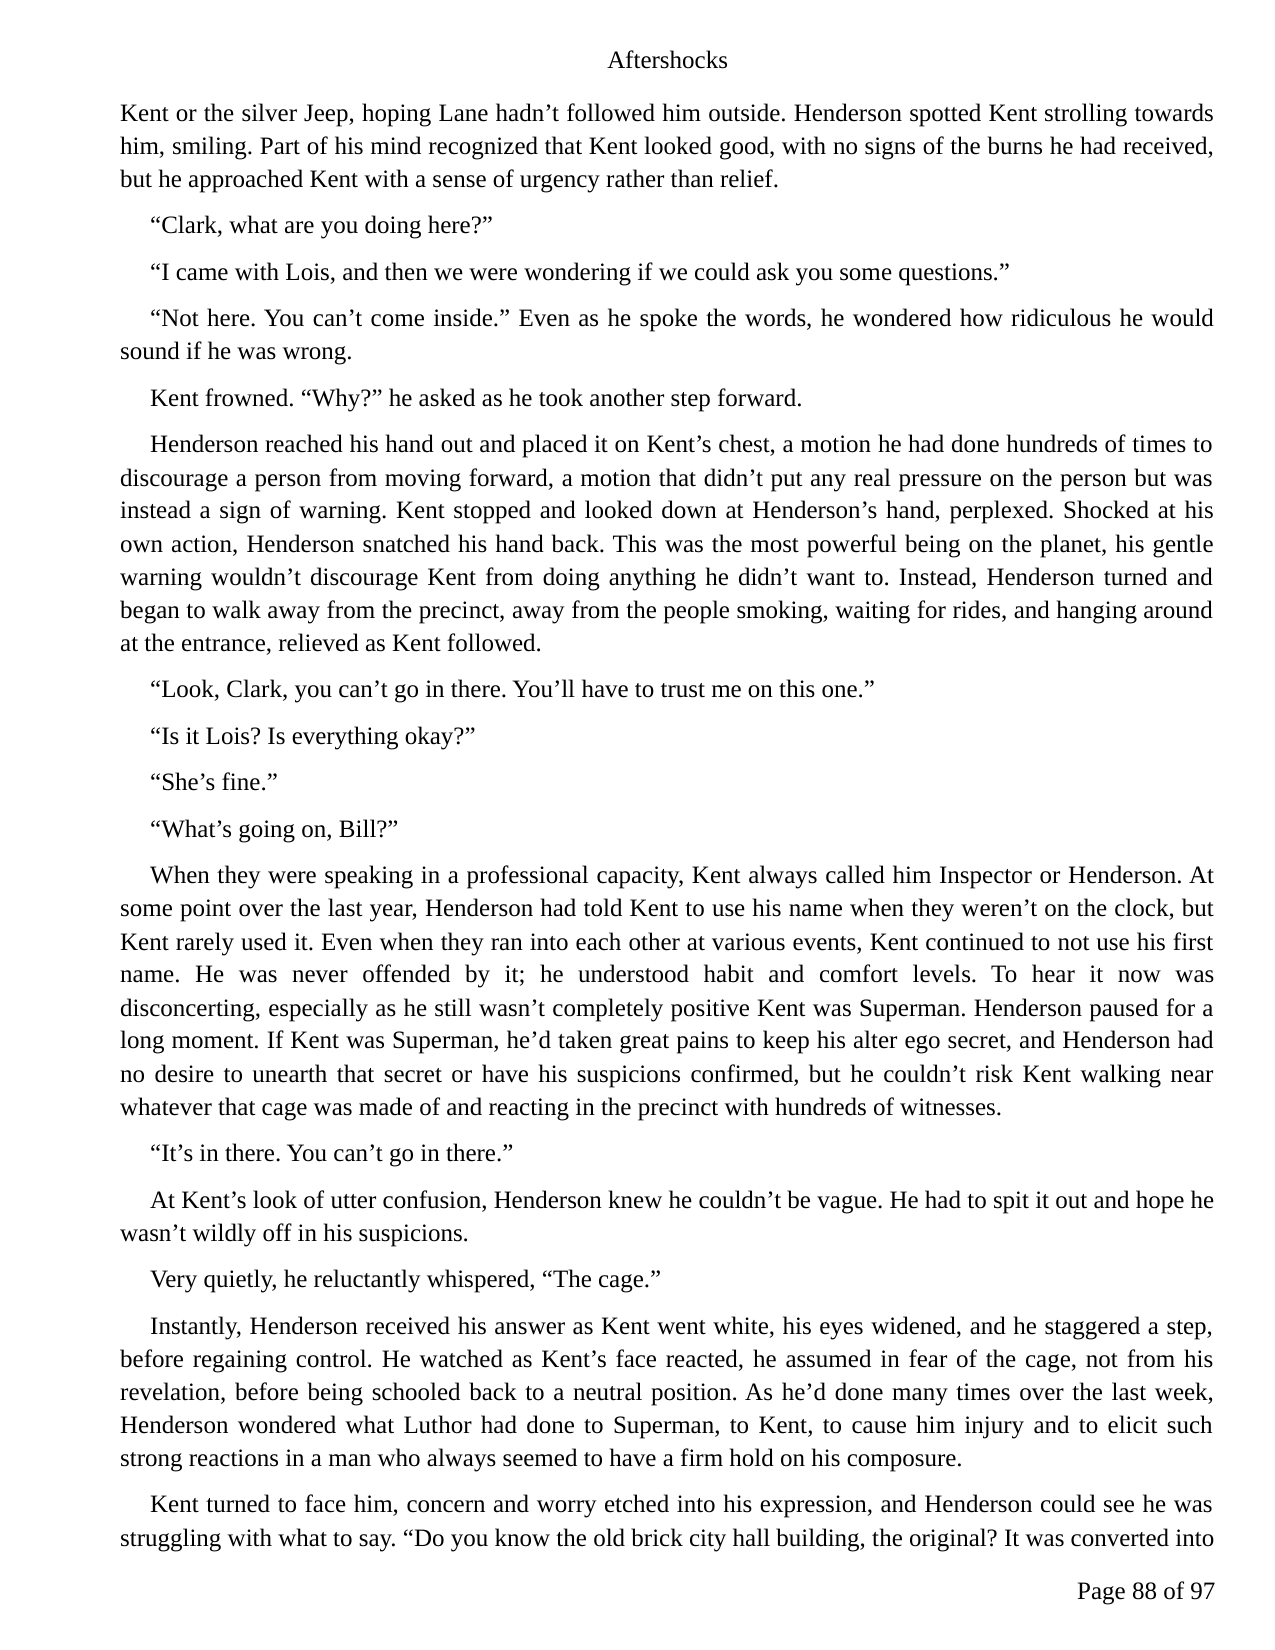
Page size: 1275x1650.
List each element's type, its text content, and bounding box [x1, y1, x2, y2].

text “Look, Clark, you can’t go in there. You’ll have to trust me on this one.” [120, 674, 1215, 703]
text Kent frowned. “Why?” he asked as he took another step forward. [120, 383, 1215, 412]
text “What’s going on, Bill?” [120, 814, 1215, 843]
text “I came with Lois, and then we were wondering if we could ask you some questions.” [120, 257, 1215, 286]
text When they were speaking in a professional capacity, Kent always called him Inspector or Henderson. At some point over the last year, Henderson had told Kent to use his name when they weren’t on the clock, but Kent rarely used it. Even when they ran into each other at various events, Kent continued to not use his first name. He was never offended by it; he understood habit and comfort levels. To hear it now was disconcerting, especially as he still wasn’t completely positive Kent was Superman. Henderson paused for a long moment. If Kent was Superman, he’d taken great pains to keep his alter ego secret, and Henderson had no desire to unearth that secret or have his suspicions confirmed, but he couldn’t risk Kent walking near whatever that cage was made of and reacting in the precinct with hundreds of witnesses. [120, 861, 1215, 1120]
text “It’s in there. You can’t go in there.” [120, 1138, 1215, 1167]
text “She’s fine.” [120, 767, 1215, 796]
text Instantly, Henderson received his answer as Kent went white, his eyes widened, and he staggered a step, before regaining control. He watched as Kent’s face reacted, he assumed in fear of the cage, not from his revelation, before being schooled back to a neutral position. As he’d done many times over the last week, Henderson wondered what Luthor had done to Superman, to Kent, to cause him injury and to elicit such strong reactions in a man who always seemed to have a firm hold on his composure. [120, 1311, 1215, 1472]
text Kent turned to face him, concern and worry etched into his expression, and Henderson could see he was struggling with what to say. “Do you know the old brick city hall building, the original? It was converted into [120, 1489, 1215, 1551]
text Very quietly, he reluctantly whispered, “The cage.” [120, 1264, 1215, 1293]
text Kent or the silver Jeep, hoping Lane hadn’t followed him outside. Henderson spotted Kent strolling towards him, smiling. Part of his mind recognized that Kent looked good, with no signs of the burns he had received, but he approached Kent with a sense of urgency rather than relief. [120, 98, 1215, 192]
text At Kent’s look of utter confusion, Henderson knew he couldn’t be vague. He had to spit it out and hope he wasn’t wildly off in his suspicions. [120, 1185, 1215, 1247]
text “Clark, what are you doing here?” [120, 210, 1215, 239]
text “Is it Lois? Is everything okay?” [120, 721, 1215, 749]
text Henderson reached his hand out and placed it on Kent’s chest, a motion he had done hundreds of times to discourage a person from moving forward, a motion that didn’t put any real pressure on the person but was instead a sign of warning. Kent stopped and looked down at Henderson’s hand, perplexed. Shocked at his own action, Henderson snatched his hand back. This was the most powerful being on the planet, his gentle warning wouldn’t discourage Kent from doing anything he didn’t want to. Instead, Henderson turned and began to walk away from the precinct, away from the people smoking, waiting for rides, and hanging around at the entrance, relieved as Kent followed. [120, 429, 1215, 656]
text “Not here. You can’t come inside.” Even as he spoke the words, he wondered how ridiculous he would sound if he was wrong. [120, 303, 1215, 365]
